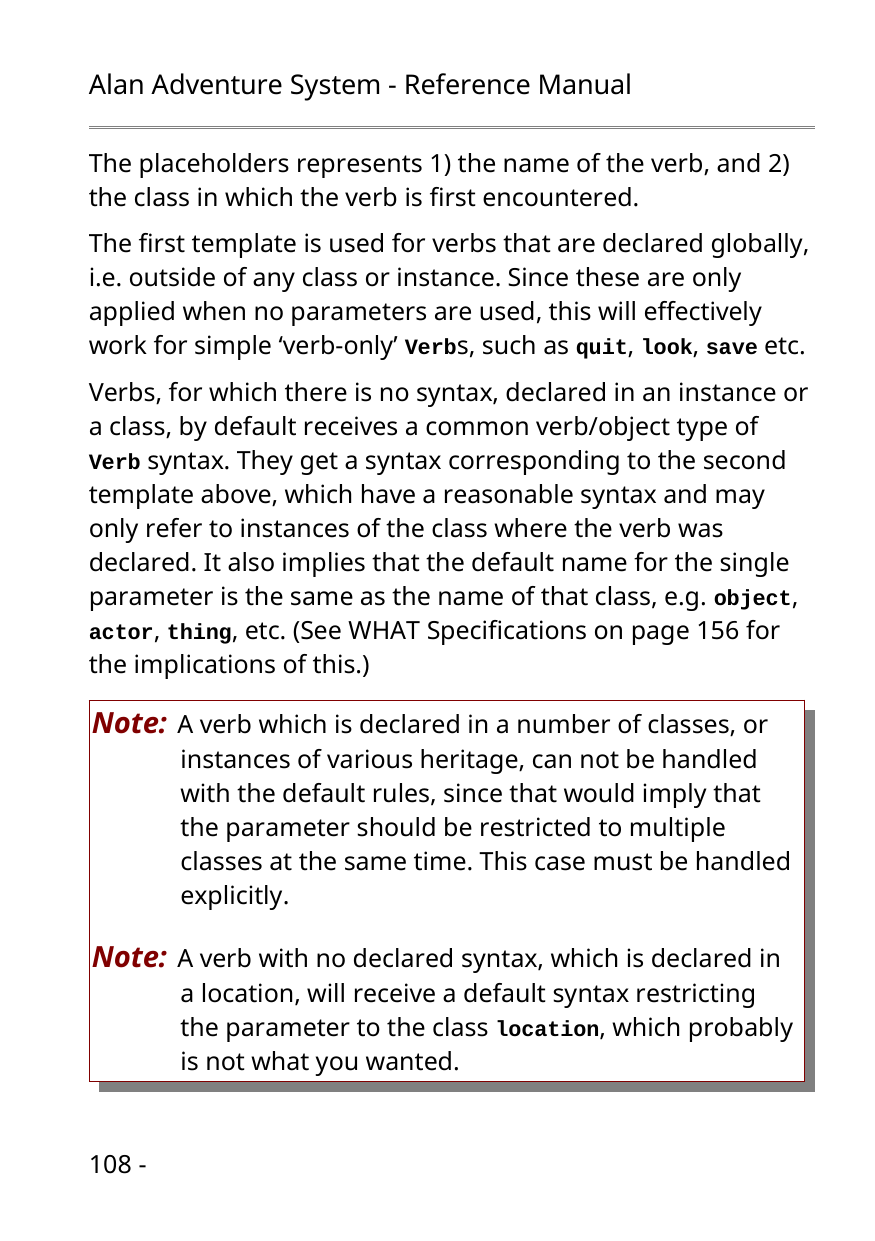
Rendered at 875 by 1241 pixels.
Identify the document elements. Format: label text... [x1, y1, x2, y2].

text The placeholders represents 1) the name of the verb, and 2) the class in which the verb is first encountered. [88, 146, 815, 213]
text Verbs, for which there is no syntax, declared in an instance or a class, by default receives a common verb/object type of Verb syntax. They get a syntax corresponding to the second template above, which have a reasonable syntax and may only refer to instances of the class where the verb was declared. It also implies that the default name for the single parameter is the same as the name of that class, e.g. object, actor, thing, etc. (See WHAT Specifications on page 124 for the implications of this.) [88, 375, 815, 681]
text The first template is used for verbs that are declared globally, i.e. outside of any class or instance. Since these are only applied when no parameters are used, this will effectively work for simple ‘verb-only’ Verbs, such as quit, look, save etc. [88, 226, 815, 362]
list A verb which is declared in a number of classes, or instances of various heritage, can not be handled with the default rules, since that would imply that the parameter should be restricted to multiple classes at the same time. This case must be handled explicitly. [90, 701, 804, 912]
list A verb with no declared syntax, which is declared in a location, will receive a default syntax restricting the parameter to the class location, which probably is not what you wanted. [90, 934, 804, 1081]
